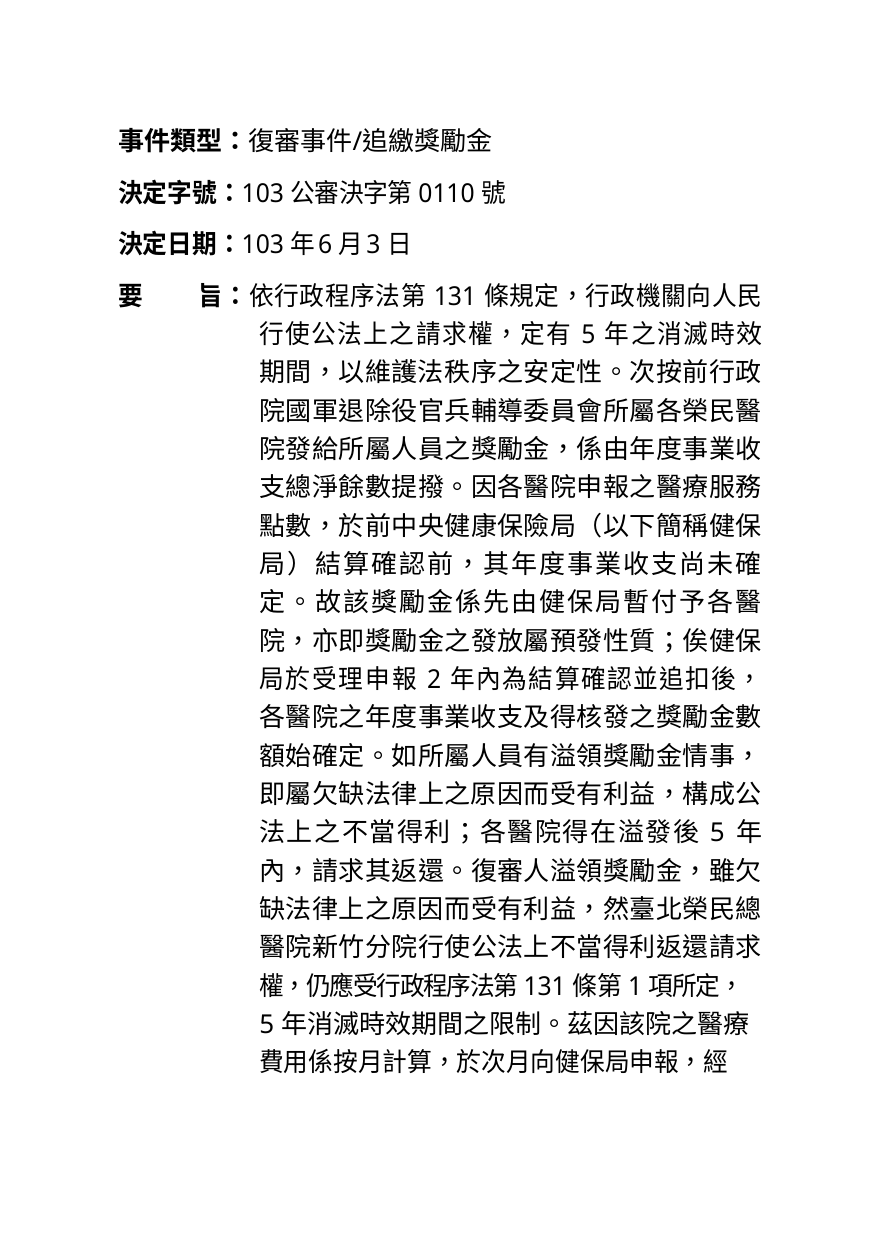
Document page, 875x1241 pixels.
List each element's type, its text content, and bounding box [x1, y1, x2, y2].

text 費用係按月計算，於次月向健保局申報，經 [259, 1043, 793, 1079]
text 要 旨：依行政程序法第 131 條規定，行政機關向人民行使公法上之請求權，定有 5 年之消滅時效期間，以維護法秩序之安定性。次按前行政院國軍退除役官兵輔導委員會所屬各榮民醫院發給所屬人員之獎勵金，係由年度事業收支總淨餘數提撥。因各醫院申報之醫療服務點數，於前中央健康保險局（以下簡稱健保局）結算確認前，其年度事業收支尚未確定。故該獎勵金係先由健保局暫付予各醫院，亦即獎勵金之發放屬預發性質；俟健保局於受理申報 2 年內為結算確認並追扣後， 各醫院之年度事業收支及得核發之獎勵金數額始確定。如所屬人員有溢領獎勵金情事， 即屬欠缺法律上之原因而受有利益，構成公法上之不當得利；各醫院得在溢發後 5 年內，請求其返還。復審人溢領獎勵金，雖欠缺法律上之原因而受有利益，然臺北榮民總醫院新竹分院行使公法上不當得利返還請求權，仍應受行政程序法第 131 條第 1 項所定， [118, 277, 762, 1003]
text 5 年消滅時效期間之限制。茲因該院之醫療 [259, 1006, 793, 1040]
text 事件類型：復審事件/追繳獎勵金決定字號：103 公審決字第 0110 號決定日期：103 年 6 月 3 日 [118, 123, 515, 261]
